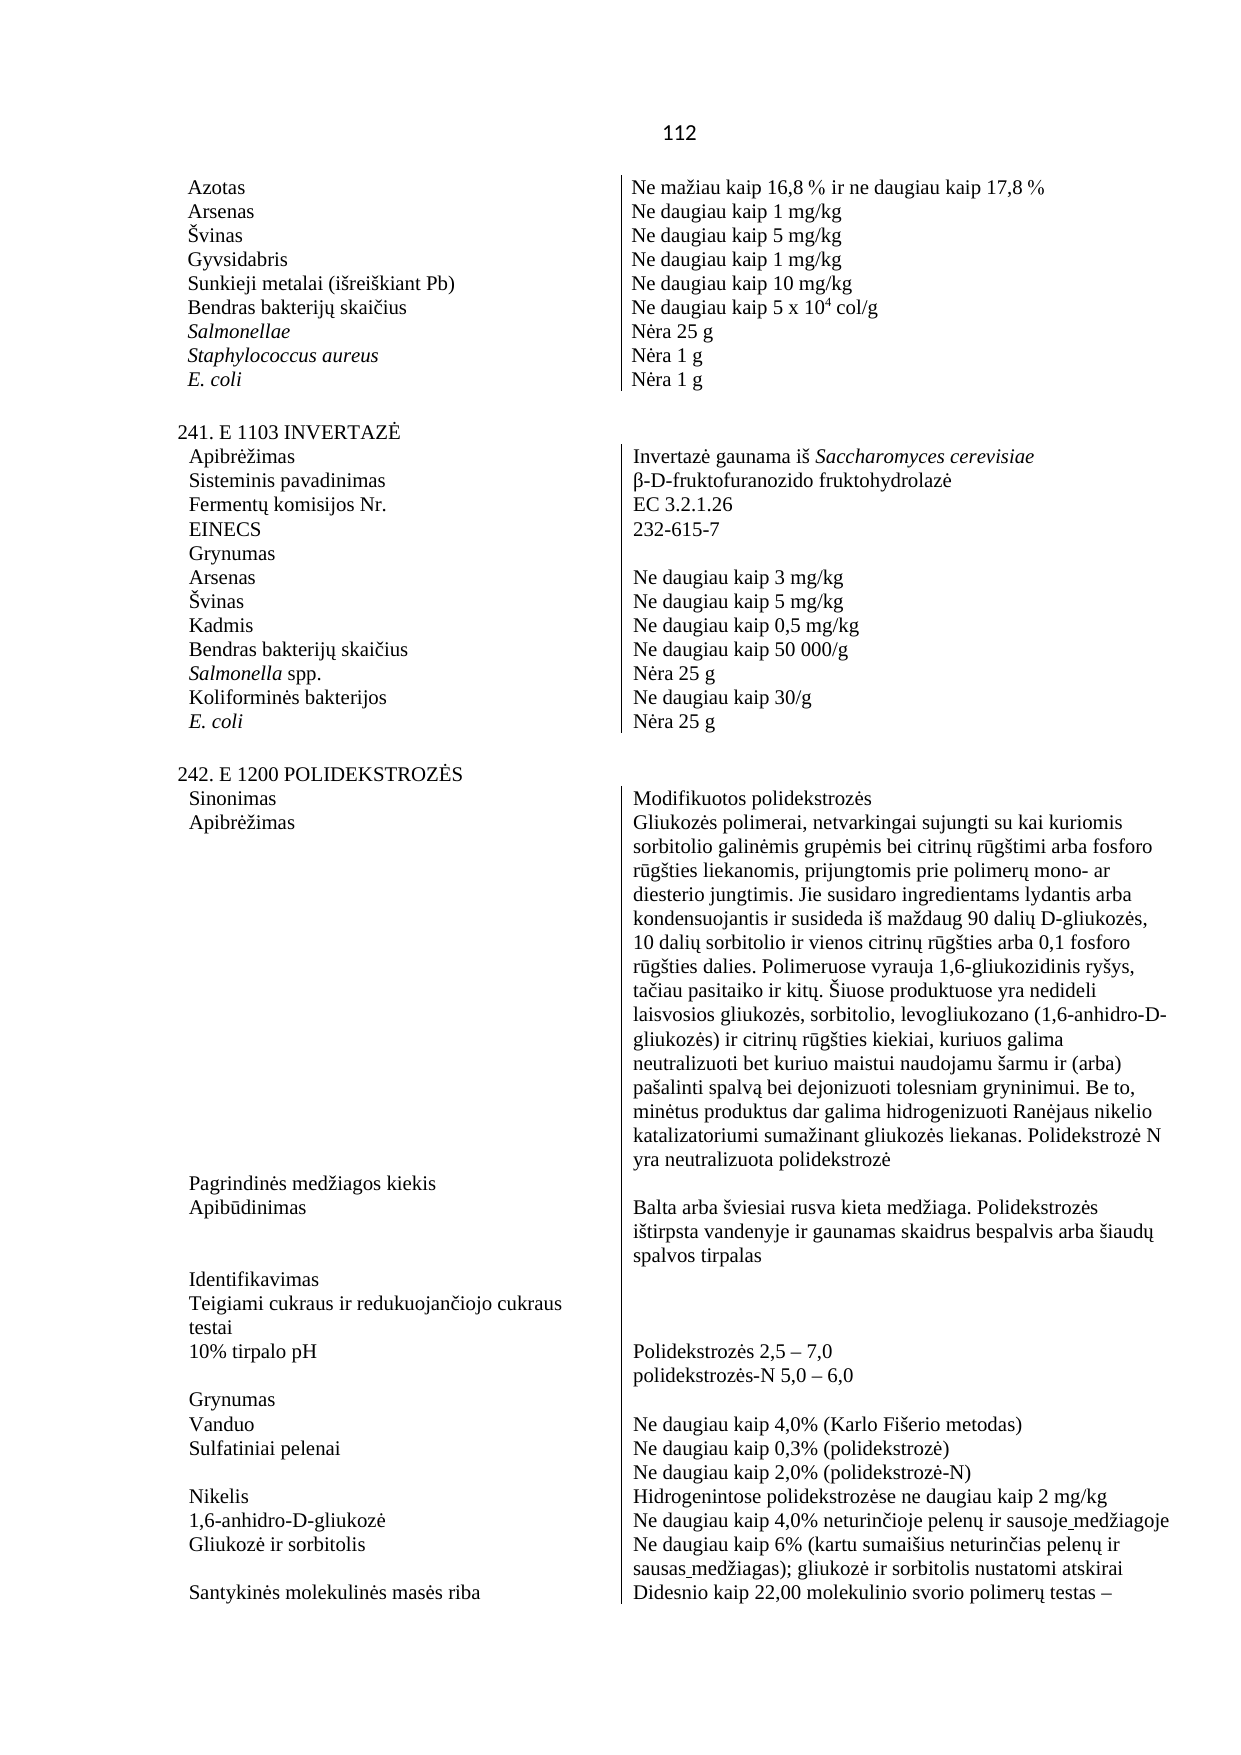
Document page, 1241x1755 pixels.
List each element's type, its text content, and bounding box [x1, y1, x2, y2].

table_cell Apibūdinimas [177, 1195, 621, 1267]
table_cell Azotas [177, 175, 621, 199]
table_cell EC 3.2.1.26 [622, 493, 1181, 516]
table_cell Vanduo [177, 1411, 621, 1436]
table_cell Ne daugiau kaip 1 mg/kg [622, 247, 1181, 271]
table_header Sinonimas [177, 786, 621, 810]
table_cell Santykinės molekulinės masės riba [177, 1580, 621, 1604]
table_cell Nėra 1 g [622, 343, 1181, 367]
table_cell Staphylococcus aureus [177, 343, 621, 367]
table_cell Didesnio kaip 22,00 molekulinio svorio polimerų testas – [622, 1580, 1181, 1604]
table_header Apibrėžimas [177, 444, 621, 468]
table_cell Ne daugiau kaip 50 000/g [622, 637, 1181, 661]
table_cell 1,6-anhidro-D-gliukozė [177, 1508, 621, 1532]
table_cell Kadmis [177, 613, 621, 637]
table_cell [622, 541, 1181, 564]
table_cell Salmonella spp. [177, 661, 621, 685]
table_cell Ne daugiau kaip 10 mg/kg [622, 271, 1181, 295]
table_cell Sisteminis pavadinimas [177, 468, 621, 492]
table_header Modifikuotos polidekstrozės [622, 786, 1181, 810]
table_cell Ne daugiau kaip 4,0% neturinčioje pelenų ir sausoje medžiagoje [622, 1508, 1181, 1532]
table_cell 10% tirpalo pH [177, 1339, 621, 1387]
table_cell Gliukozė ir sorbitolis [177, 1532, 621, 1580]
table_cell Bendras bakterijų skaičius [177, 637, 621, 661]
text 241. E 1103 INVERTAZĖ [177, 420, 1181, 444]
table_cell Apibrėžimas [177, 810, 621, 1171]
table_cell Gliukozės polimerai, netvarkingai sujungti su kai kuriomis sorbitolio galinėmis grupėmis bei citrinų rūgštimi arba fosforo rūgšties liekanomis, prijungtomis prie polimerų mono- ar diesterio jungtimis. Jie susidaro ingredientams lydantis arba kondensuojantis ir susideda iš maždaug 90 dalių D-gliukozės, 10 dalių sorbitolio ir vienos citrinų rūgšties arba 0,1 fosforo rūgšties dalies. Polimeruose vyrauja 1,6-gliukozidinis ryšys, tačiau pasitaiko ir kitų. Šiuose produktuose yra nedideli laisvosios gliukozės, sorbitolio, levogliukozano (1,6-anhidro-D-gliukozės) ir citrinų rūgšties kiekiai, kuriuos galima neutralizuoti bet kuriuo maistui naudojamu šarmu ir (arba) pašalinti spalvą bei dejonizuoti tolesniam gryninimui. Be to, minėtus produktus dar galima hidrogenizuoti Ranėjaus nikelio katalizatoriumi sumažinant gliukozės liekanas. Polidekstrozė N yra neutralizuota polidekstrozė [622, 810, 1181, 1171]
text 242. E 1200 POLIDEKSTROZĖS [177, 762, 1181, 786]
table_cell E. coli [177, 368, 621, 391]
table_cell Teigiami cukraus ir redukuojančiojo cukraus testai [177, 1291, 621, 1339]
table_cell Ne daugiau kaip 5 mg/kg [622, 223, 1181, 247]
table_cell EINECS [177, 516, 621, 541]
table_cell β-D-fruktofuranozido fruktohydrolazė [622, 468, 1181, 492]
table_cell Polidekstrozės 2,5 – 7,0 polidekstrozės-N 5,0 – 6,0 [622, 1339, 1181, 1387]
table_cell Grynumas [177, 1388, 621, 1411]
table_cell Ne daugiau kaip 3 mg/kg [622, 565, 1181, 589]
table_cell Salmonellae [177, 319, 621, 343]
table_cell Balta arba šviesiai rusva kieta medžiaga. Polidekstrozės ištirpsta vandenyje ir gaunamas skaidrus bespalvis arba šiaudų spalvos tirpalas [622, 1195, 1181, 1267]
table_cell Identifikavimas [177, 1267, 621, 1291]
table_cell [622, 1171, 1181, 1195]
table_cell Gyvsidabris [177, 247, 621, 271]
table_cell Ne daugiau kaip 0,3% (polidekstrozė) Ne daugiau kaip 2,0% (polidekstrozė-N) [622, 1436, 1181, 1484]
table_cell E. coli [177, 709, 621, 733]
table_cell Bendras bakterijų skaičius [177, 295, 621, 319]
table_cell [622, 1388, 1181, 1411]
table_cell Ne mažiau kaip 16,8  ir ne daugiau kaip 17,8  [622, 175, 1181, 199]
table_cell Arsenas [177, 565, 621, 589]
table_cell Ne daugiau kaip 6% (kartu sumaišius neturinčias pelenų ir sausas medžiagas); gliukozė ir sorbitolis nustatomi atskirai [622, 1532, 1181, 1580]
table_cell Grynumas [177, 541, 621, 564]
table_cell Nėra 25 g [622, 709, 1181, 733]
table_cell Nėra 25 g [622, 319, 1181, 343]
table_cell Švinas [177, 589, 621, 613]
table_cell Pagrindinės medžiagos kiekis [177, 1171, 621, 1195]
table_cell Ne daugiau kaip 5 x 104 col/g [622, 295, 1181, 319]
table_cell Fermentų komisijos Nr. [177, 493, 621, 516]
table_cell Ne daugiau kaip 0,5 mg/kg [622, 613, 1181, 637]
table_cell Sulfatiniai pelenai [177, 1436, 621, 1484]
table_cell Ne daugiau kaip 1 mg/kg [622, 199, 1181, 223]
table_cell Švinas [177, 223, 621, 247]
table_cell Arsenas [177, 199, 621, 223]
table_cell Sunkieji metalai (išreiškiant Pb) [177, 271, 621, 295]
table_cell Koliforminės bakterijos [177, 685, 621, 709]
table_cell Ne daugiau kaip 4,0% (Karlo Fišerio metodas) [622, 1411, 1181, 1436]
table_cell [622, 1291, 1181, 1339]
table_cell Ne daugiau kaip 30/g [622, 685, 1181, 709]
table_cell Nėra 1 g [622, 368, 1181, 391]
table_cell 232-615-7 [622, 516, 1181, 541]
table_cell [622, 1267, 1181, 1291]
table_cell Ne daugiau kaip 5 mg/kg [622, 589, 1181, 613]
table_header Invertazė gaunama iš Saccharomyces cerevisiae [622, 444, 1181, 468]
table_cell Nikelis [177, 1484, 621, 1508]
table_cell Nėra 25 g [622, 661, 1181, 685]
table_cell Hidrogenintose polidekstrozėse ne daugiau kaip 2 mg/kg [622, 1484, 1181, 1508]
